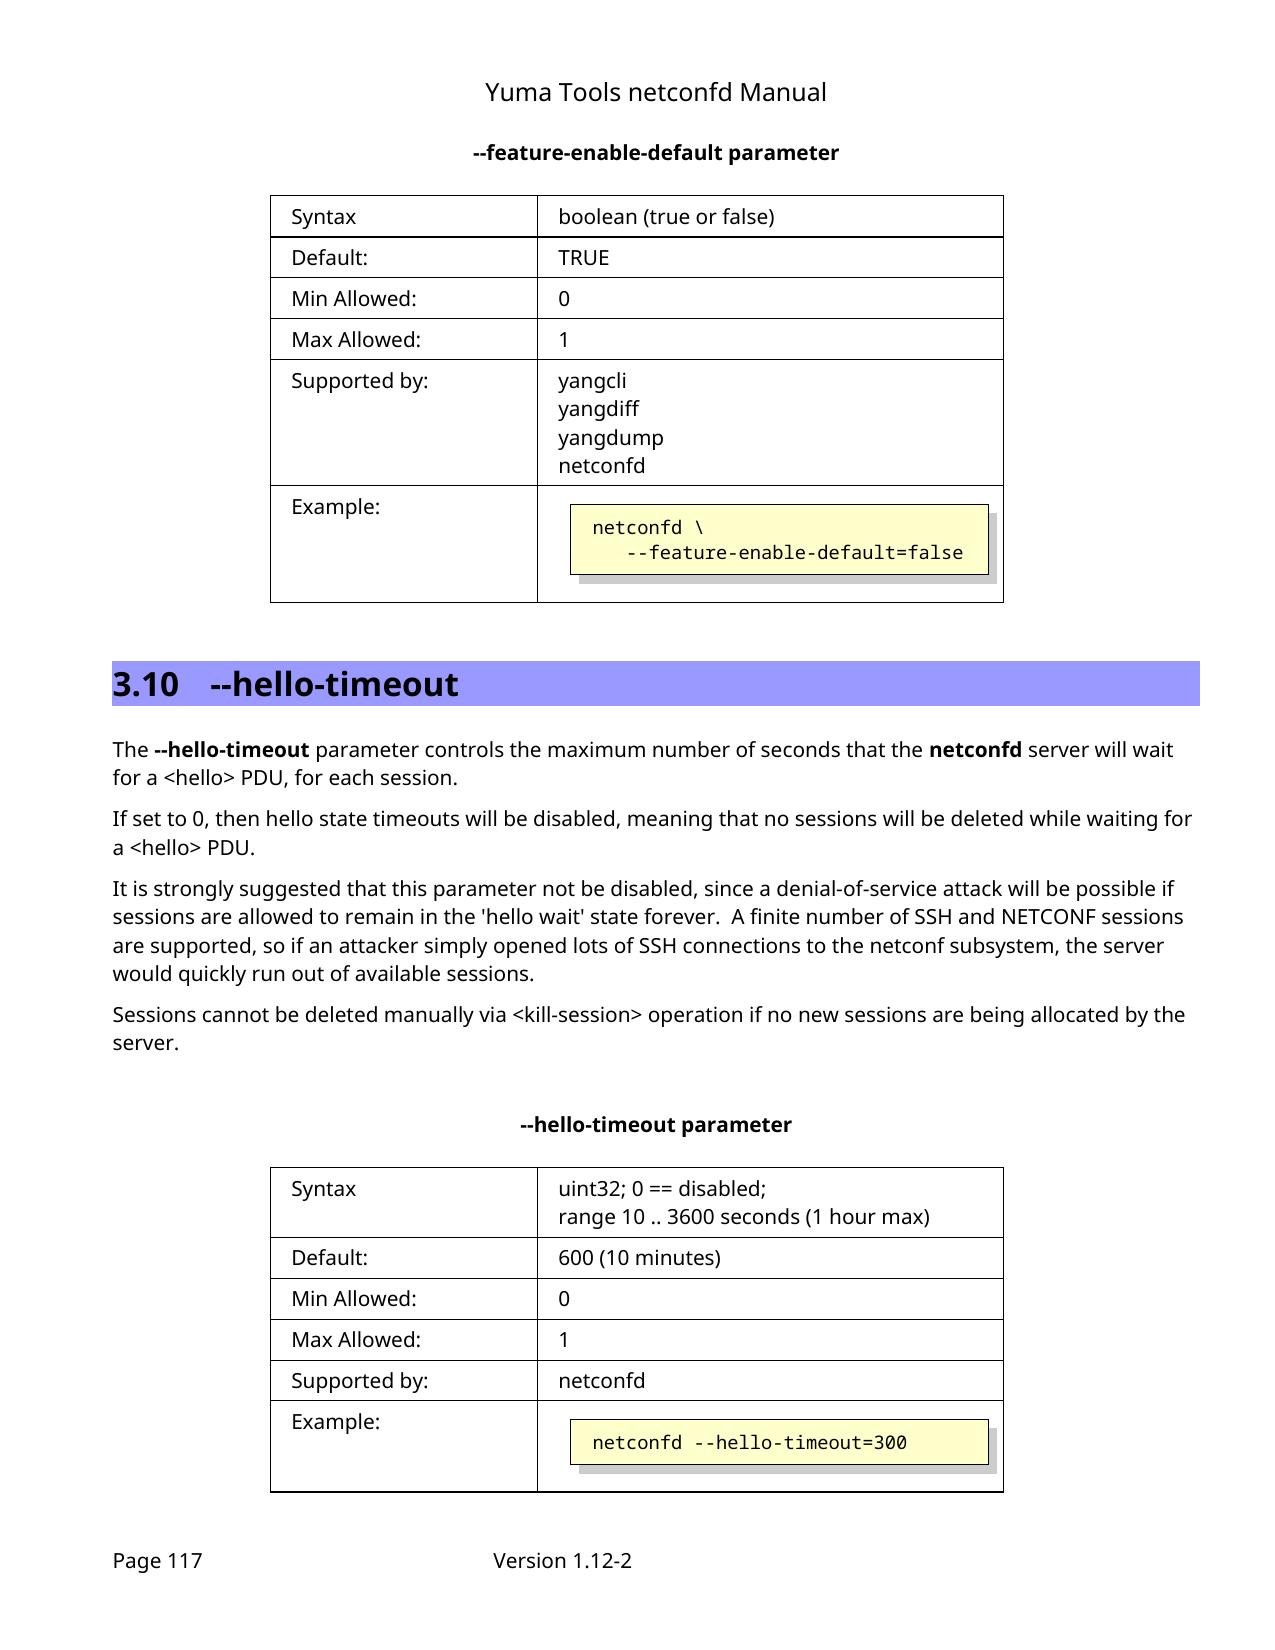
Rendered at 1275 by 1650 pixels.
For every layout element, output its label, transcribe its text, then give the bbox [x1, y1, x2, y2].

table_cell Max Allowed: [271, 1320, 537, 1359]
table_cell Default: [271, 238, 537, 277]
table_cell Min Allowed: [271, 1279, 537, 1318]
table_cell Max Allowed: [271, 319, 537, 359]
table_header boolean (true or false) [538, 196, 1003, 236]
table_header Syntax [271, 196, 537, 236]
subtitle --feature-enable-default parameter [127, 138, 1185, 167]
table_cell Supported by: [271, 1361, 537, 1400]
text It is strongly suggested that this parameter not be disabled, since a denial-of-service attack will be possible if sessions are allowed to remain in the 'hello wait' state forever. A finite number of SSH and NETCONF sessions are supported, so if an attacker simply opened lots of SSH connections to the netconf subsystem, the server would quickly run out of available sessions. [112, 874, 1200, 988]
text If set to 0, then hello state timeouts will be disabled, meaning that no sessions will be deleted while waiting for a <hello> PDU. [112, 804, 1200, 861]
subtitle --hello-timeout [112, 661, 1200, 706]
text Sessions cannot be deleted manually via <kill-session> operation if no new sessions are being allocated by the server. [112, 1000, 1200, 1057]
table_cell Example: [271, 486, 537, 602]
table_cell Example: [271, 1401, 537, 1491]
table_header uint32; 0 == disabled; range 10 .. 3600 seconds (1 hour max) [538, 1168, 1003, 1237]
table_cell Supported by: [271, 360, 537, 485]
table_cell 0 [538, 1279, 1003, 1318]
table_cell Default: [271, 1238, 537, 1278]
table_cell yangcli yangdiff yangdump netconfd [538, 360, 1003, 485]
text The --hello-timeout parameter controls the maximum number of seconds that the netconfd server will wait for a <hello> PDU, for each session. [112, 735, 1200, 792]
subtitle --hello-timeout parameter [127, 1110, 1185, 1139]
table_cell 0 [538, 278, 1003, 318]
table_cell 1 [538, 319, 1003, 359]
table_cell 600 (10 minutes) [538, 1238, 1003, 1278]
table_cell netconfd [538, 1361, 1003, 1400]
table_cell Min Allowed: [271, 278, 537, 318]
table_header Syntax [271, 1168, 537, 1237]
table_cell netconfd --hello-timeout=300 [538, 1401, 1003, 1491]
table_cell 1 [538, 1320, 1003, 1359]
table_cell netconfd \ --feature-enable-default=false [538, 486, 1003, 602]
table_cell TRUE [538, 238, 1003, 277]
